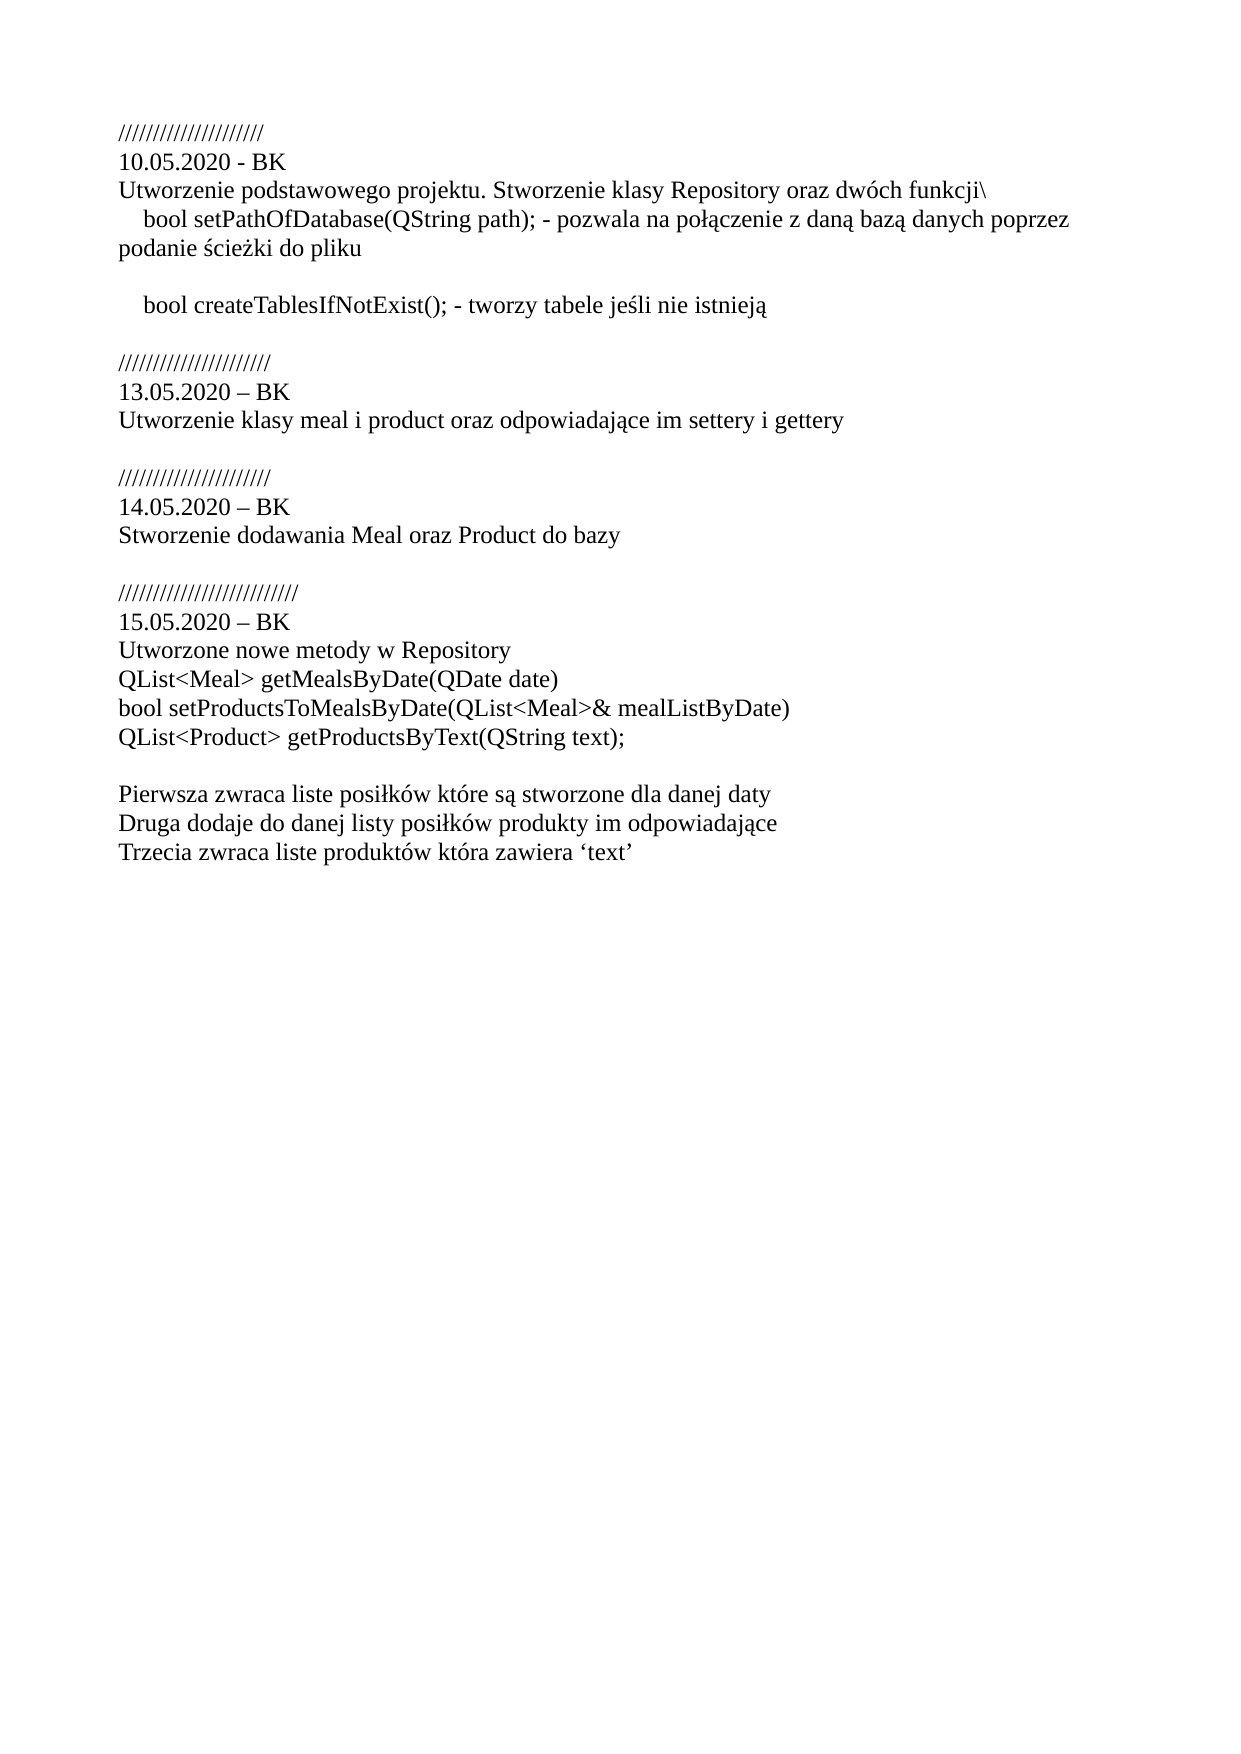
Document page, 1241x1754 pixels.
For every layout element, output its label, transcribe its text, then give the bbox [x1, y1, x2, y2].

text QList<Meal> getMealsByDate(QDate date) [118, 664, 1122, 693]
text Stworzenie dodawania Meal oraz Product do bazy [118, 521, 1122, 549]
text ////////////////////// [118, 348, 1122, 377]
text 15.05.2020 – BK [118, 607, 1122, 636]
text bool setProductsToMealsByDate(QList<Meal>& mealListByDate) [118, 693, 1122, 722]
text QList<Product> getProductsByText(QString text); [118, 722, 1122, 751]
text Utworzone nowe metody w Repository [118, 636, 1122, 664]
text Trzecia zwraca liste produktów która zawiera ‘text’ [118, 837, 1122, 866]
text 13.05.2020 – BK [118, 377, 1122, 406]
text ////////////////////// [118, 463, 1122, 492]
text ///////////////////// [118, 118, 1122, 147]
text bool setPathOfDatabase(QString path); - pozwala na połączenie z daną bazą danych poprzez podanie ścieżki do pliku [118, 204, 1122, 262]
text Pierwsza zwraca liste posiłków które są stworzone dla danej daty [118, 779, 1122, 808]
text 10.05.2020 - BK [118, 147, 1122, 176]
text Utworzenie podstawowego projektu. Stworzenie klasy Repository oraz dwóch funkcji\ [118, 176, 1122, 204]
text 14.05.2020 – BK [118, 492, 1122, 521]
text ////////////////////////// [118, 578, 1122, 607]
text bool createTablesIfNotExist(); - tworzy tabele jeśli nie istnieją [118, 291, 1122, 319]
text Druga dodaje do danej listy posiłków produkty im odpowiadające [118, 808, 1122, 837]
text Utworzenie klasy meal i product oraz odpowiadające im settery i gettery [118, 406, 1122, 434]
